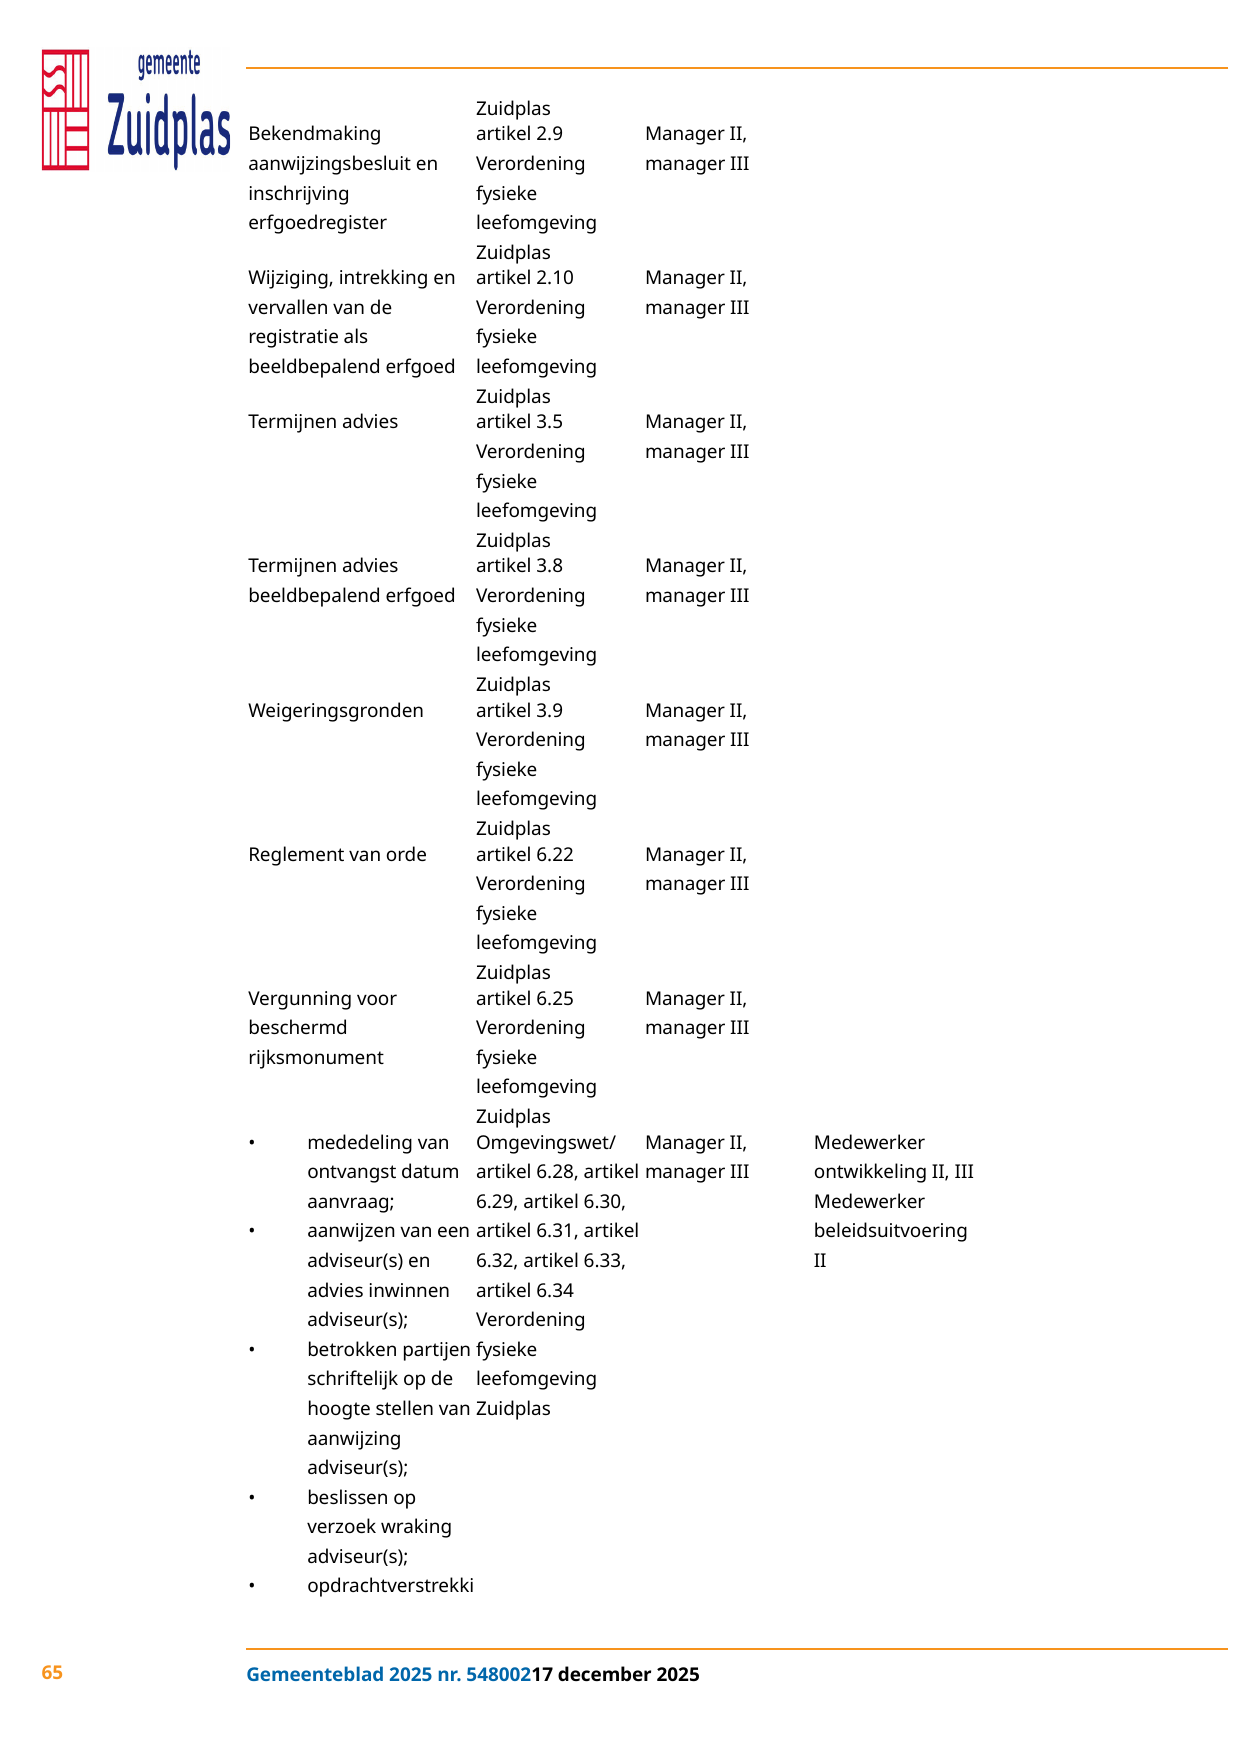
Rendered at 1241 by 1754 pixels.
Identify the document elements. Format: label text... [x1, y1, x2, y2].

table_cell Omgevingswet/ artikel 6.28, artikel 6.29, artikel 6.30, artikel 6.31, artikel 6.32, artikel 6.33, artikel 6.34 Verordening fysieke leefomgeving Zuidplas [476, 1129, 645, 1598]
table_cell mededeling van ontvangst datum aanvraag; aanwijzen van een adviseur(s) en advies inwinnen adviseur(s); betrokken partijen schriftelijk op de hoogte stellen van aanwijzing adviseur(s); beslissen op verzoek wraking adviseur(s); opdrachtverstrekki [248, 1129, 476, 1598]
table_cell artikel 3.9 Verordening fysieke leefomgeving Zuidplas [476, 697, 645, 841]
table_cell [983, 95, 1152, 121]
table_cell [814, 841, 983, 985]
table_cell [814, 121, 983, 264]
picture [41, 47, 231, 172]
table_cell artikel 2.10 Verordening fysieke leefomgeving Zuidplas [476, 265, 645, 409]
table_cell Medewerker ontwikkeling II, III Medewerker beleidsuitvoering II [814, 1129, 983, 1598]
table_cell artikel 2.9 Verordening fysieke leefomgeving Zuidplas [476, 121, 645, 264]
table_cell [814, 697, 983, 841]
table_cell [983, 1129, 1152, 1598]
table_cell [814, 409, 983, 553]
table_cell Reglement van orde [248, 841, 476, 985]
table_cell Termijnen advies [248, 409, 476, 553]
table_cell [983, 841, 1152, 985]
table_cell [983, 121, 1152, 264]
table_cell Zuidplas [476, 95, 645, 121]
table_cell [645, 95, 814, 121]
table_cell Manager II, manager III [645, 1129, 814, 1598]
table_cell Manager II, manager III [645, 697, 814, 841]
table_cell [983, 265, 1152, 409]
table_cell Weigeringsgronden [248, 697, 476, 841]
table_cell [814, 265, 983, 409]
table_cell Manager II, manager III [645, 841, 814, 985]
table_cell [983, 409, 1152, 553]
table_cell Manager II, manager III [645, 409, 814, 553]
table_cell artikel 6.22 Verordening fysieke leefomgeving Zuidplas [476, 841, 645, 985]
table_cell Bekendmaking aanwijzingsbesluit en inschrijving erfgoedregister [248, 121, 476, 264]
table_cell Manager II, manager III [645, 265, 814, 409]
table_cell artikel 3.5 Verordening fysieke leefomgeving Zuidplas [476, 409, 645, 553]
table_cell [983, 553, 1152, 697]
table_cell [983, 697, 1152, 841]
table_cell Termijnen advies beeldbepalend erfgoed [248, 553, 476, 697]
table_cell [983, 985, 1152, 1129]
table_cell artikel 3.8 Verordening fysieke leefomgeving Zuidplas [476, 553, 645, 697]
table_cell [814, 985, 983, 1129]
table_cell Vergunning voor beschermd rijksmonument [248, 985, 476, 1129]
table_cell Manager II, manager III [645, 553, 814, 697]
table_cell Manager II, manager III [645, 985, 814, 1129]
table_cell Wijziging, intrekking en vervallen van de registratie als beeldbepalend erfgoed [248, 265, 476, 409]
table_cell [248, 95, 476, 121]
table_cell artikel 6.25 Verordening fysieke leefomgeving Zuidplas [476, 985, 645, 1129]
table_cell Manager II, manager III [645, 121, 814, 264]
table_cell [814, 553, 983, 697]
table_cell [814, 95, 983, 121]
